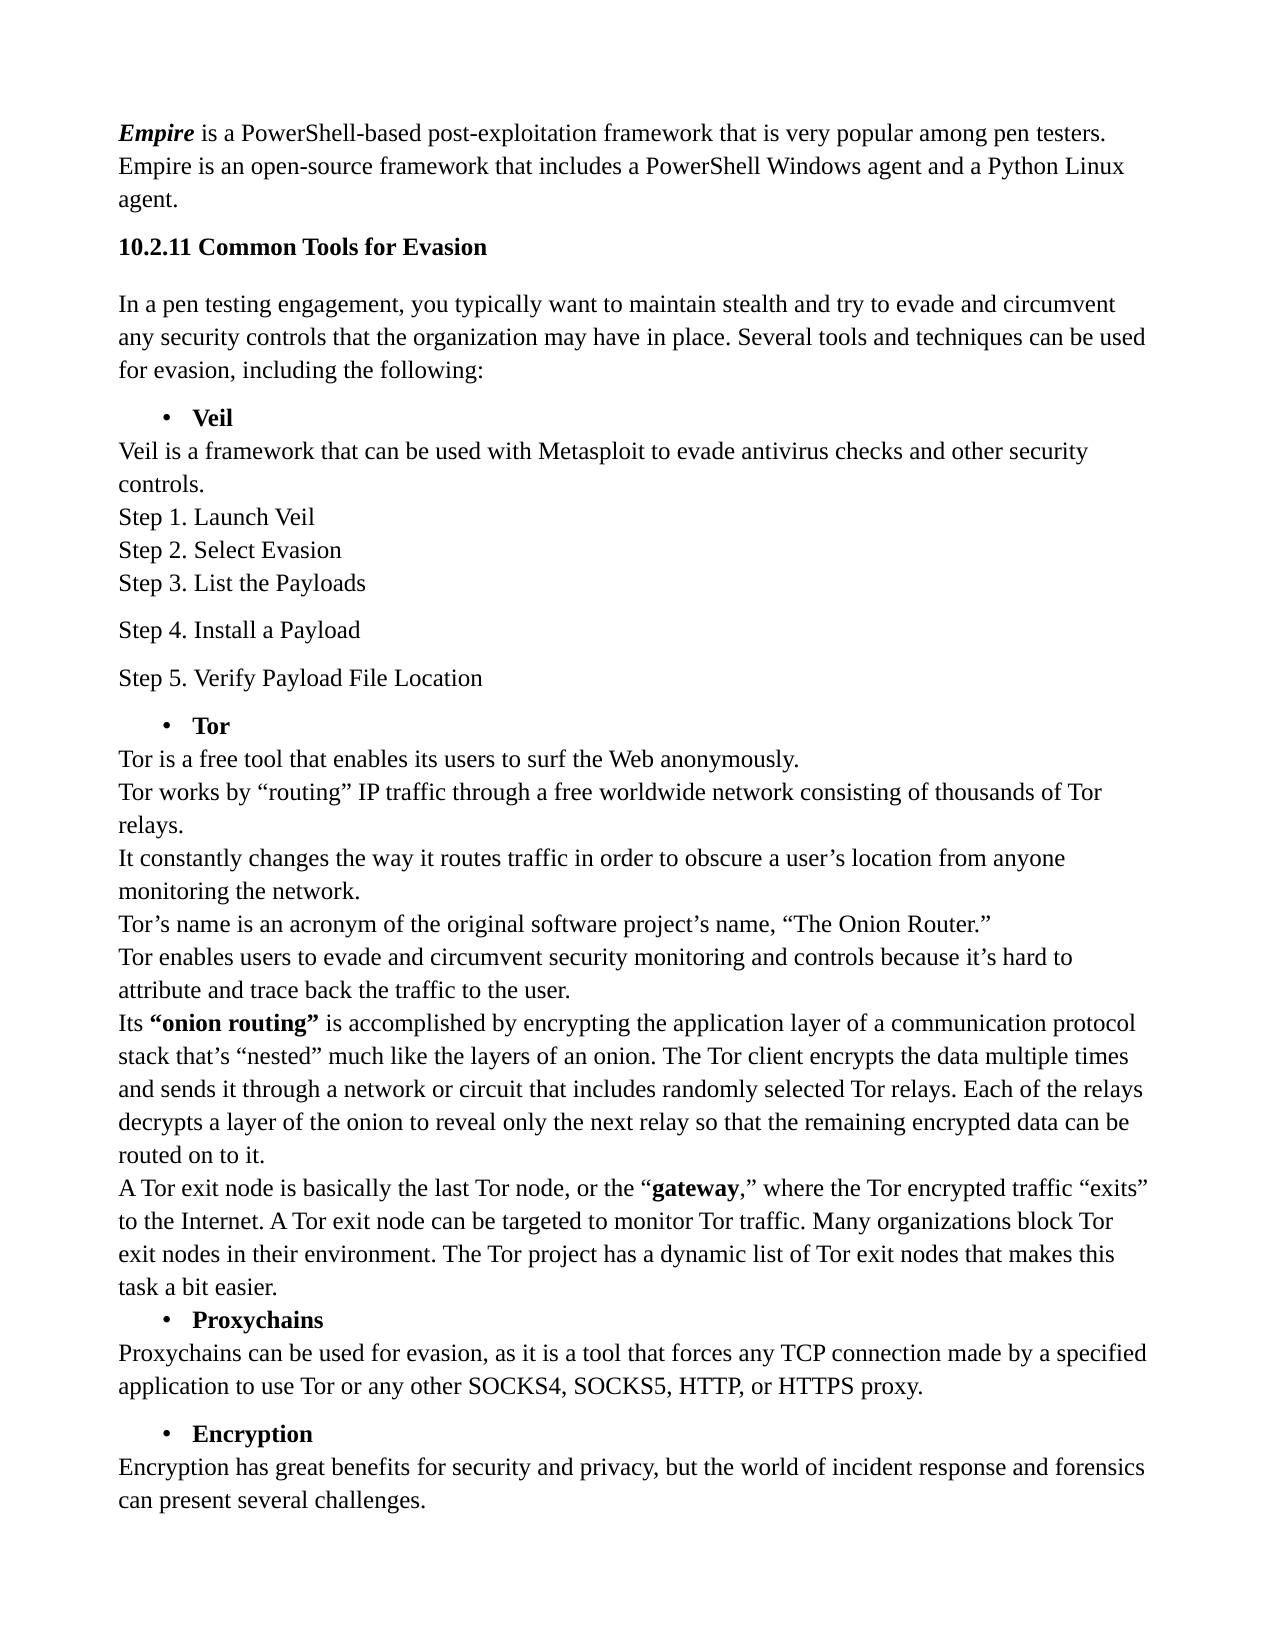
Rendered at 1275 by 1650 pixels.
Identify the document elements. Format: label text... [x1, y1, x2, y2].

list Proxychains [162, 1305, 1157, 1334]
text A Tor exit node is basically the last Tor node, or the “gateway,” where the Tor encrypted traffic “exits” to the Internet. A Tor exit node can be targeted to monitor Tor traffic. Many organizations block Tor exit nodes in their environment. The Tor project has a dynamic list of Tor exit nodes that makes this task a bit easier. [118, 1173, 1157, 1301]
text Step 3. List the Payloads [118, 568, 1157, 597]
text Step 2. Select Evasion [118, 535, 1157, 564]
text Proxychains can be used for evasion, as it is a tool that forces any TCP connection made by a specified application to use Tor or any other SOCKS4, SOCKS5, HTTP, or HTTPS proxy. [118, 1338, 1157, 1400]
text Empire is a PowerShell-based post-exploitation framework that is very popular among pen testers. Empire is an open-source framework that includes a PowerShell Windows agent and a Python Linux agent. [118, 118, 1157, 213]
list Veil [162, 403, 1157, 432]
text Tor enables users to evade and circumvent security monitoring and controls because it’s hard to attribute and trace back the traffic to the user. [118, 942, 1157, 1004]
text Tor works by “routing” IP traffic through a free worldwide network consisting of thousands of Tor relays. [118, 777, 1157, 839]
text Tor is a free tool that enables its users to surf the Web anonymously. [118, 744, 1157, 773]
text Step 4. Install a Payload [118, 616, 1157, 644]
text Step 5. Verify Payload File Location [118, 663, 1157, 692]
text In a pen testing engagement, you typically want to maintain stealth and try to evade and circumvent any security controls that the organization may have in place. Several tools and techniques can be used for evasion, including the following: [118, 289, 1157, 384]
text Tor’s name is an acronym of the original software project’s name, “The Onion Router.” [118, 909, 1157, 938]
text It constantly changes the way it routes traffic in order to obscure a user’s location from anyone monitoring the network. [118, 843, 1157, 905]
text Step 1. Launch Veil [118, 502, 1157, 531]
list Encryption [162, 1419, 1157, 1448]
text Veil is a framework that can be used with Metasploit to evade antivirus checks and other security controls. [118, 436, 1157, 498]
list Tor [162, 711, 1157, 739]
text Its “onion routing” is accomplished by encrypting the application layer of a communication protocol stack that’s “nested” much like the layers of an onion. The Tor client encrypts the data multiple times and sends it through a network or circuit that includes randomly selected Tor relays. Each of the relays decrypts a layer of the onion to reveal only the next relay so that the remaining encrypted data can be routed on to it. [118, 1008, 1157, 1169]
text 10.2.11 Common Tools for Evasion [118, 232, 1157, 261]
text Encryption has great benefits for security and privacy, but the world of incident response and forensics can present several challenges. [118, 1452, 1157, 1514]
